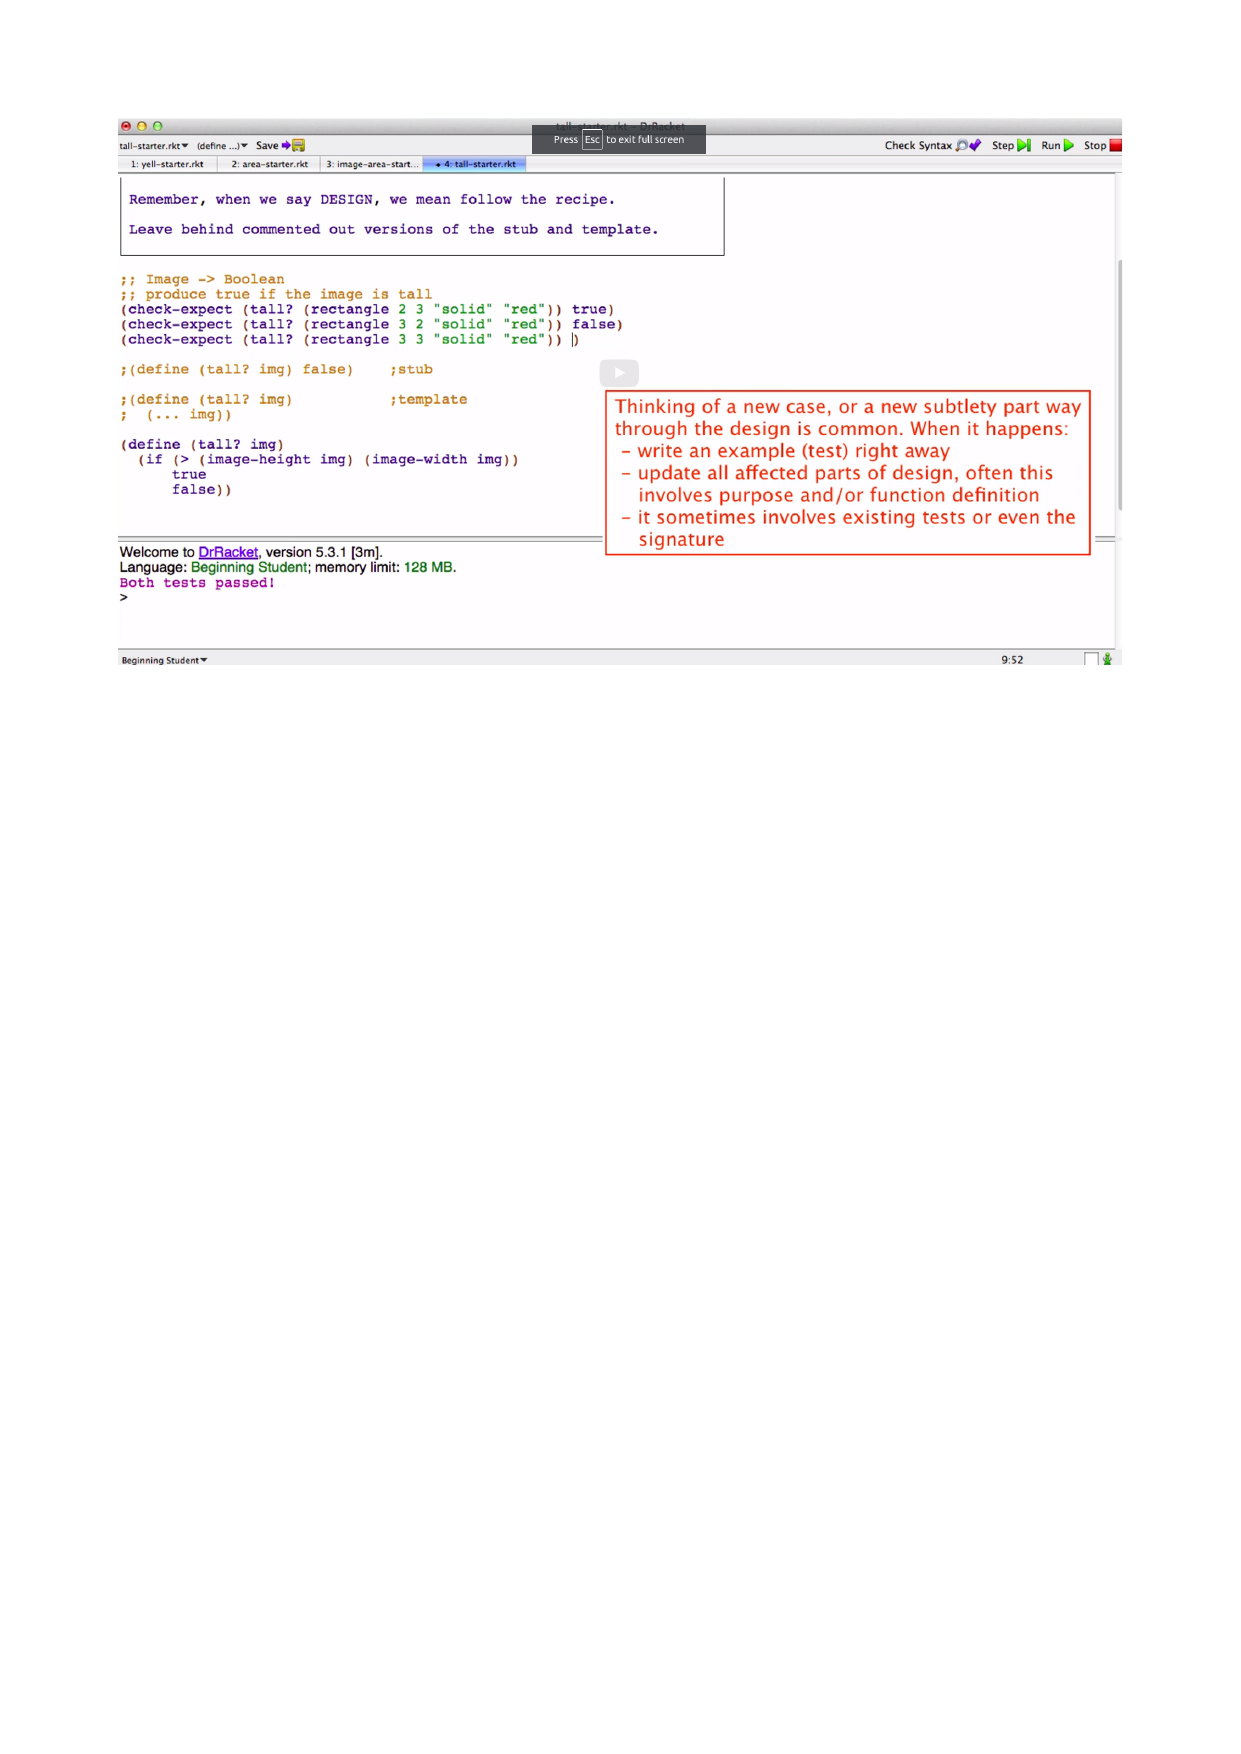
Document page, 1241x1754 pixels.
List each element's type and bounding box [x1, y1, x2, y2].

picture [118, 118, 1123, 665]
